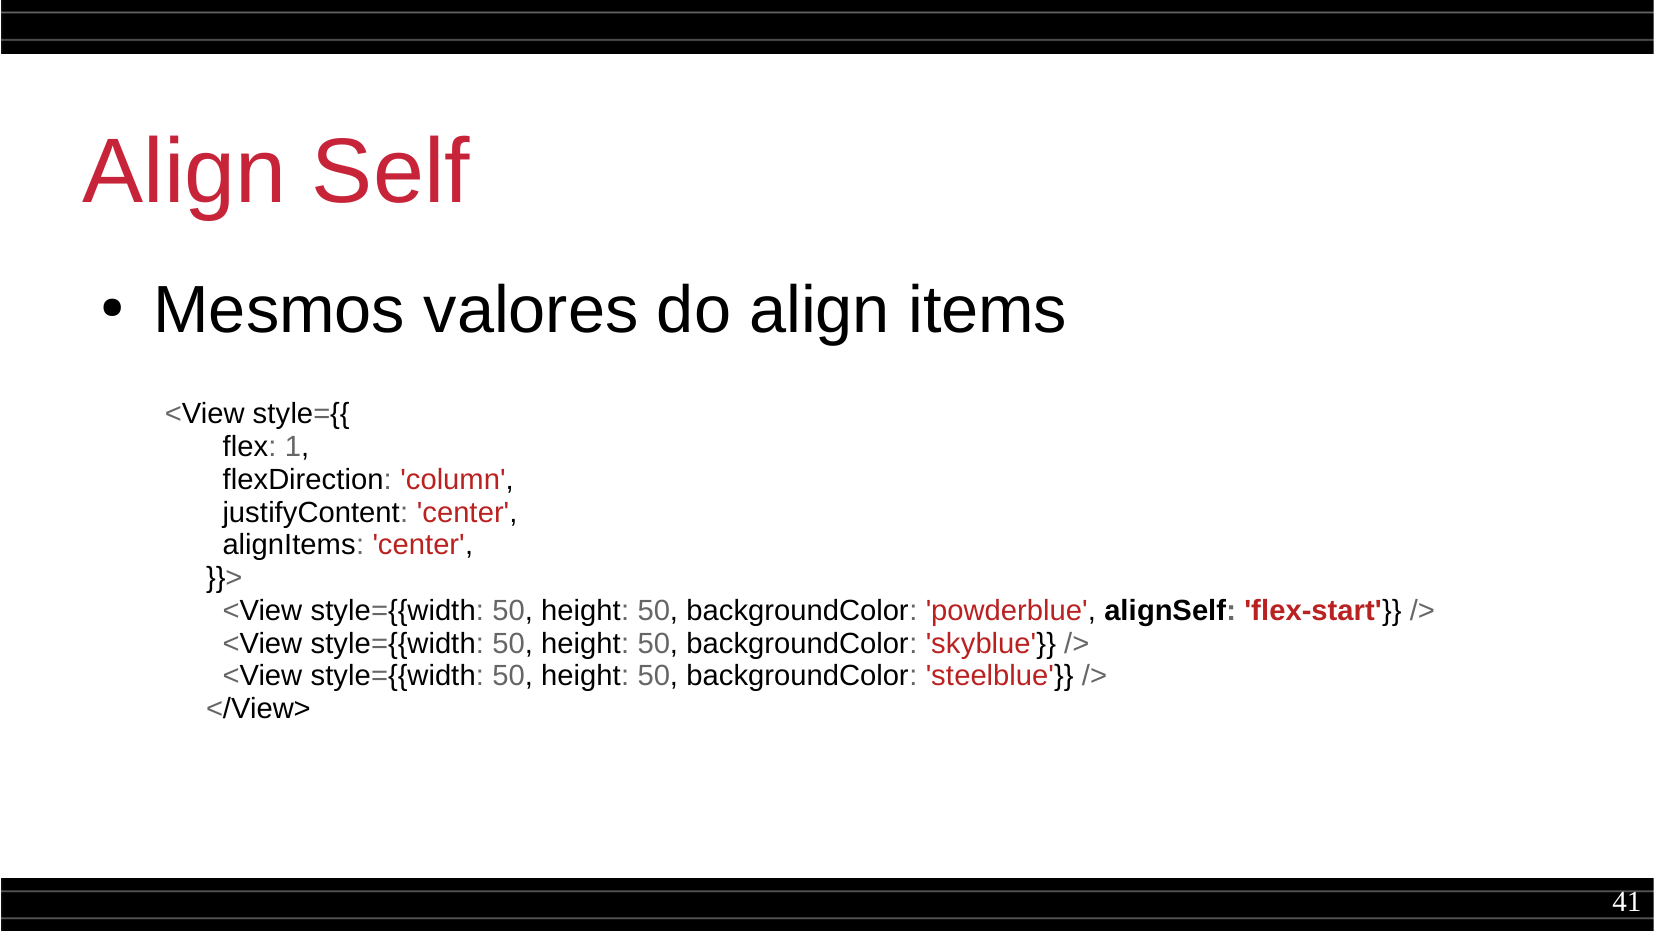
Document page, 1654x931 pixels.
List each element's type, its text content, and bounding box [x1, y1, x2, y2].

title Align Self [82, 92, 1571, 249]
picture [1, 878, 1654, 931]
list Mesmos valores do align items [82, 271, 1571, 758]
text_box <View style={{ flex: 1, flexDirection: 'column', justifyContent: 'center', alignItems: 'center', }}> <View style={{width: 50, height: 50, backgroundColor: 'powderblue', alignSelf: 'flex-start'}} /> <View style={{width: 50, height: 50, backgroundColor: 'skyblue'}} /> <View style={{width: 50, height: 50, backgroundColor: 'steelblue'}} /> </View> [141, 389, 1453, 766]
picture [1, 0, 1654, 54]
